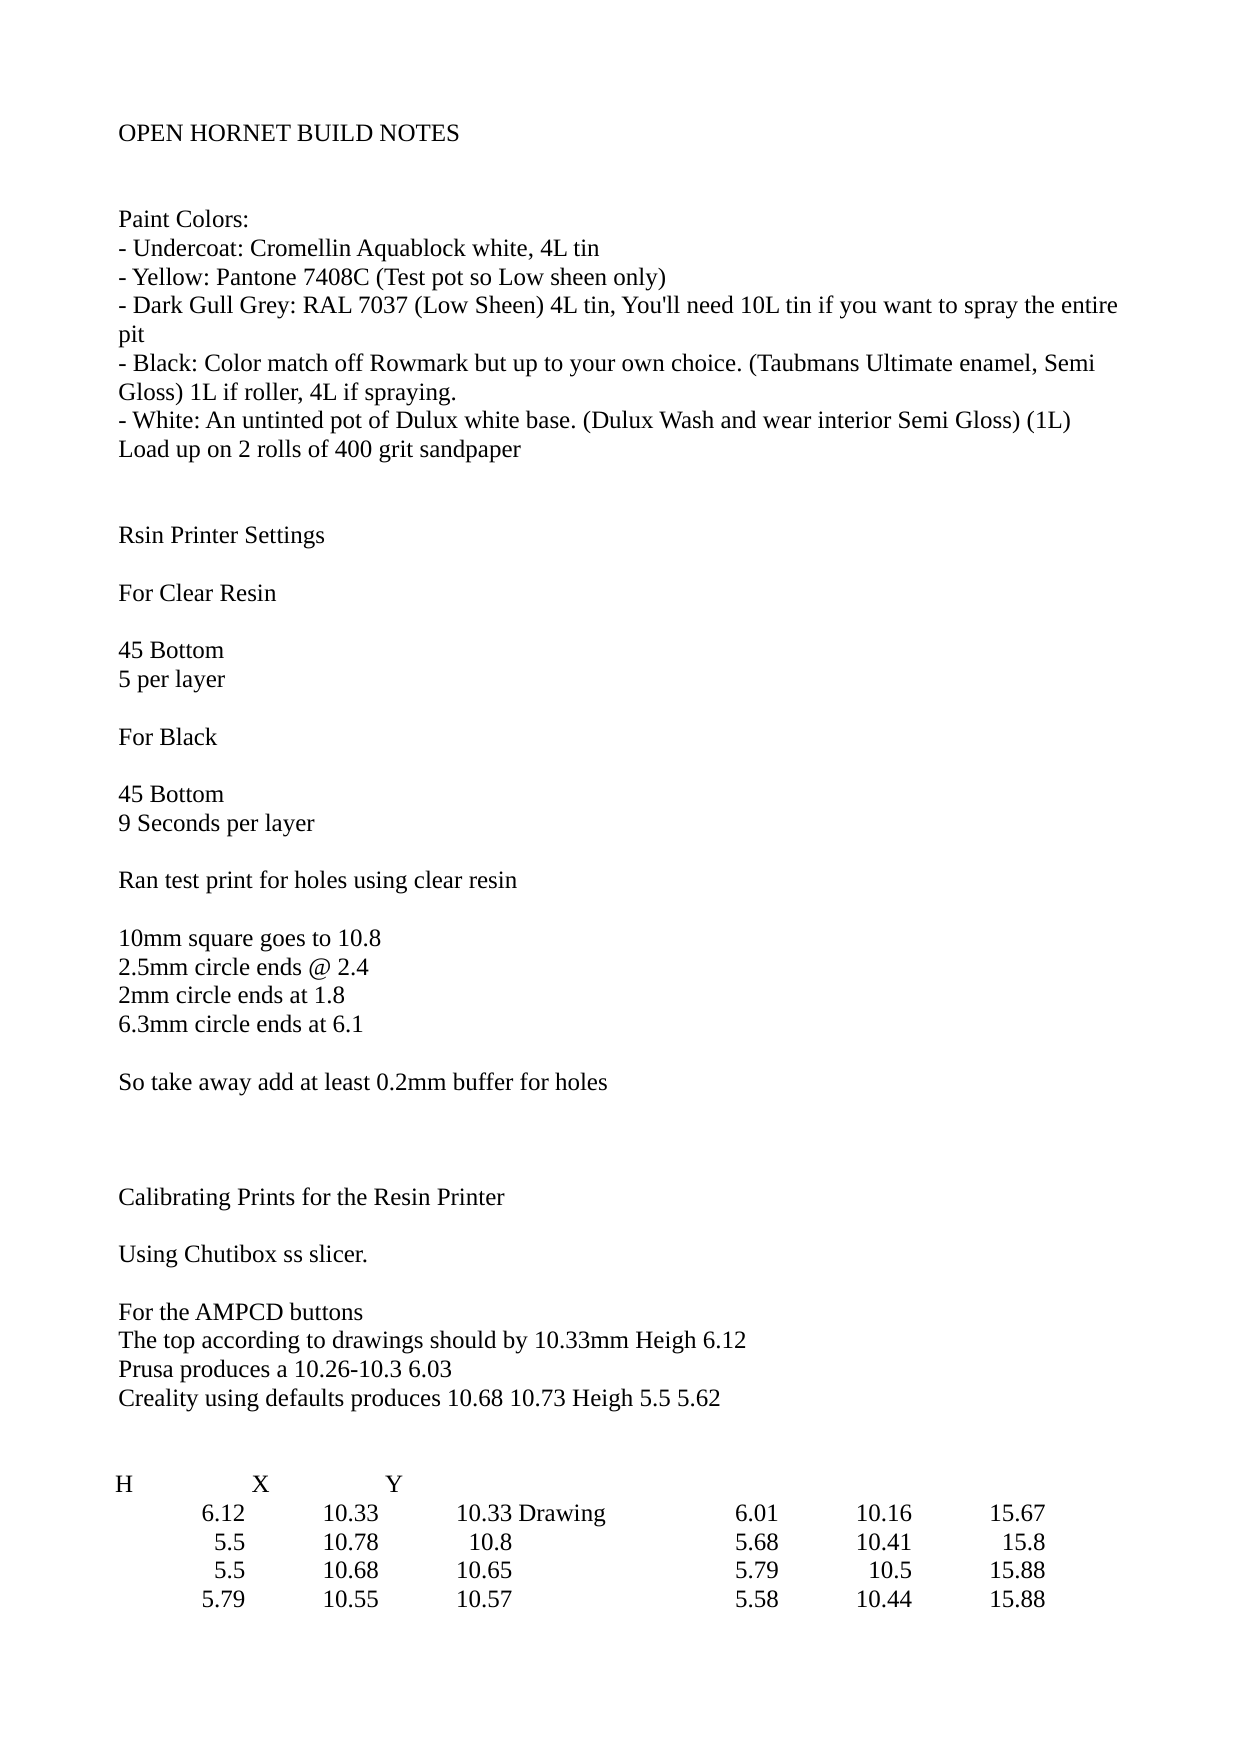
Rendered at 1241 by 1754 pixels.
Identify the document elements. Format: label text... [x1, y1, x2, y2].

text - Yellow: Pantone 7408C (Test pot so Low sheen only) [118, 262, 1122, 291]
text - Dark Gull Grey: RAL 7037 (Low Sheen) 4L tin, You'll need 10L tin if you want to spray the entire pit [118, 291, 1122, 348]
text 9 Seconds per layer [118, 808, 1122, 837]
text Rsin Printer Settings [118, 521, 1122, 549]
table_header [915, 1469, 1048, 1498]
text For Clear Resin [118, 578, 1122, 607]
table_header H [112, 1469, 248, 1498]
table_cell 6.12 [112, 1498, 248, 1527]
table_cell 10.65 [382, 1556, 515, 1584]
table_cell 10.78 [248, 1527, 382, 1556]
table_cell 10.33 [382, 1498, 515, 1527]
table_header [782, 1469, 915, 1498]
text Ran test print for holes using clear resin [118, 866, 1122, 894]
table_cell 10.68 [248, 1556, 382, 1584]
table_cell 15.88 [915, 1556, 1048, 1584]
text 2.5mm circle ends @ 2.4 [118, 952, 1122, 981]
table_cell 10.33 [248, 1498, 382, 1527]
table_cell 5.79 [112, 1584, 248, 1613]
table_cell 5.58 [648, 1584, 782, 1613]
table_cell 10.57 [382, 1584, 515, 1613]
table_cell [515, 1556, 648, 1584]
table_header [515, 1469, 648, 1498]
text OPEN HORNET BUILD NOTES [118, 118, 1122, 147]
table_cell 10.41 [782, 1527, 915, 1556]
table_cell 10.16 [782, 1498, 915, 1527]
text 5 per layer [118, 664, 1122, 693]
text 2mm circle ends at 1.8 [118, 981, 1122, 1009]
text So take away add at least 0.2mm buffer for holes [118, 1067, 1122, 1096]
table_cell Drawing [515, 1498, 648, 1527]
text For Black [118, 722, 1122, 751]
table_cell 10.55 [248, 1584, 382, 1613]
table_cell 15.8 [915, 1527, 1048, 1556]
text For the AMPCD buttons [118, 1297, 1122, 1326]
text 45 Bottom [118, 636, 1122, 664]
table_cell 15.67 [915, 1498, 1048, 1527]
table_cell 5.5 [112, 1556, 248, 1584]
table_cell 10.5 [782, 1556, 915, 1584]
text Using Chutibox ss slicer. [118, 1239, 1122, 1268]
table_header X [248, 1469, 382, 1498]
table_cell 10.44 [782, 1584, 915, 1613]
text 10mm square goes to 10.8 [118, 923, 1122, 952]
table_cell 5.5 [112, 1527, 248, 1556]
text Prusa produces a 10.26-10.3 6.03 [118, 1354, 1122, 1383]
table_cell 10.8 [382, 1527, 515, 1556]
text - White: An untinted pot of Dulux white base. (Dulux Wash and wear interior Semi Gloss) (1L) [118, 406, 1122, 434]
text - Black: Color match off Rowmark but up to your own choice. (Taubmans Ultimate enamel, Semi Gloss) 1L if roller, 4L if spraying. [118, 348, 1122, 406]
table_cell [515, 1527, 648, 1556]
table_cell 5.68 [648, 1527, 782, 1556]
table_cell 6.01 [648, 1498, 782, 1527]
table_cell 15.88 [915, 1584, 1048, 1613]
text Calibrating Prints for the Resin Printer [118, 1182, 1122, 1211]
text Load up on 2 rolls of 400 grit sandpaper [118, 434, 1122, 463]
text 45 Bottom [118, 779, 1122, 808]
table_cell 5.79 [648, 1556, 782, 1584]
text Creality using defaults produces 10.68 10.73 Heigh 5.5 5.62 [118, 1383, 1122, 1412]
text The top according to drawings should by 10.33mm Heigh 6.12 [118, 1326, 1122, 1354]
table_header [648, 1469, 782, 1498]
text - Undercoat: Cromellin Aquablock white, 4L tin [118, 233, 1122, 262]
table_header Y [382, 1469, 515, 1498]
table_cell [515, 1584, 648, 1613]
text 6.3mm circle ends at 6.1 [118, 1009, 1122, 1038]
text Paint Colors: [118, 204, 1122, 233]
